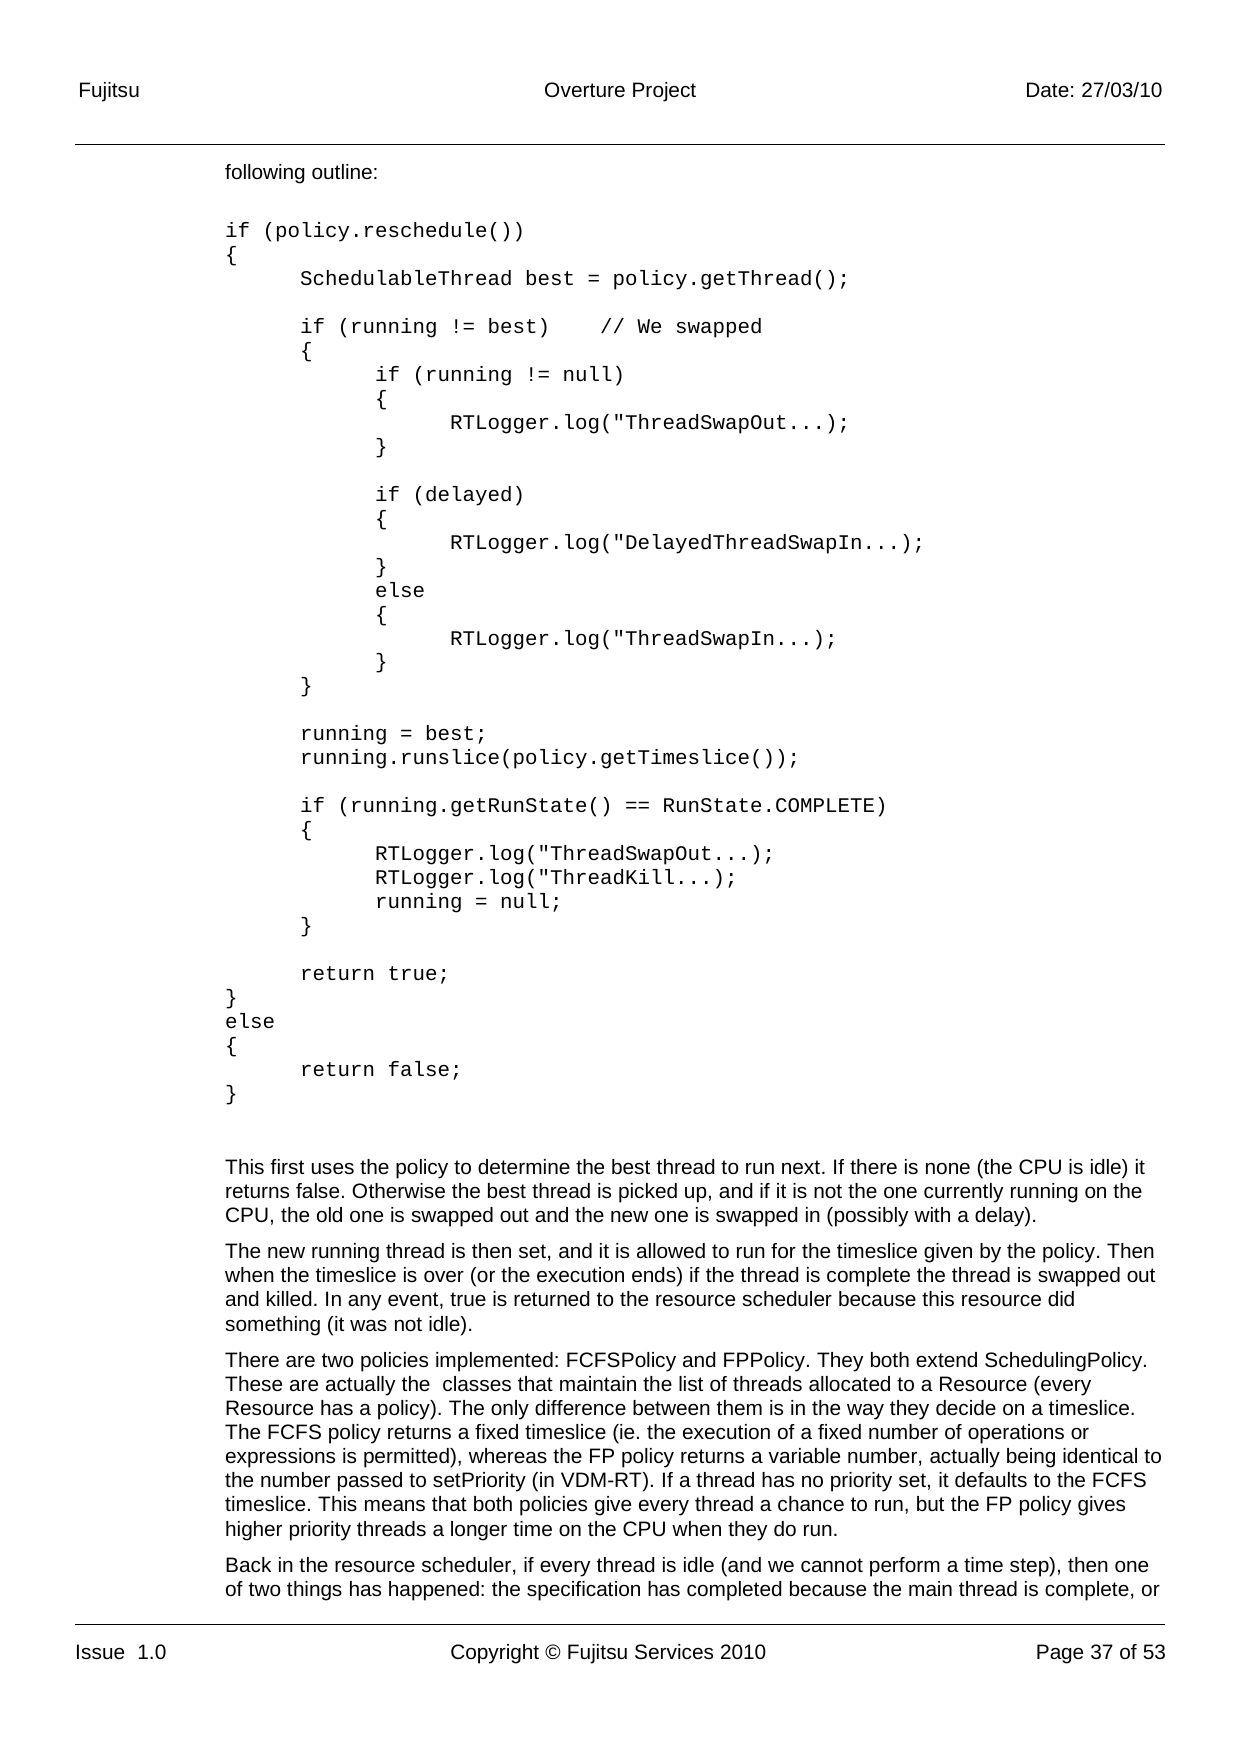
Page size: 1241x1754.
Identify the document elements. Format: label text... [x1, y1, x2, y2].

text { [225, 1035, 1165, 1059]
text { [225, 819, 1165, 843]
text running = null; [225, 891, 1165, 915]
text running.runslice(policy.getTimeslice()); [225, 747, 1165, 771]
text if (delayed) [225, 484, 1165, 508]
text if (policy.reschedule()) [225, 220, 1165, 244]
text } [225, 987, 1165, 1011]
text The new running thread is then set, and it is allowed to run for the timeslice given by the policy. Then when the timeslice is over (or the execution ends) if the thread is complete the thread is swapped out and killed. In any event, true is returned to the resource scheduler because this resource did something (it was not idle). [225, 1239, 1165, 1336]
text following outline: [225, 160, 1165, 184]
text if (running.getRunState() == RunState.COMPLETE) [225, 795, 1165, 819]
text return false; [225, 1059, 1165, 1083]
text } [225, 651, 1165, 675]
text { [225, 340, 1165, 364]
text There are two policies implemented: FCFSPolicy and FPPolicy. They both extend SchedulingPolicy. These are actually the classes that maintain the list of threads allocated to a Resource (every Resource has a policy). The only difference between them is in the way they decide on a timeslice. The FCFS policy returns a fixed timeslice (ie. the execution of a fixed number of operations or expressions is permitted), whereas the FP policy returns a variable number, actually being identical to the number passed to setPriority (in VDM-RT). If a thread has no priority set, it defaults to the FCFS timeslice. This means that both policies give every thread a chance to run, but the FP policy gives higher priority threads a longer time on the CPU when they do run. [225, 1348, 1165, 1541]
text } [225, 675, 1165, 699]
text { [225, 603, 1165, 627]
text RTLogger.log("DelayedThreadSwapIn...); [225, 532, 1165, 556]
text return true; [225, 963, 1165, 987]
text } [225, 436, 1165, 460]
text if (running != null) [225, 364, 1165, 388]
text RTLogger.log("ThreadKill...); [225, 867, 1165, 891]
text { [225, 388, 1165, 412]
text { [225, 244, 1165, 268]
text else [225, 1011, 1165, 1035]
text Back in the resource scheduler, if every thread is idle (and we cannot perform a time step), then one of two things has happened: the specification has completed because the main thread is complete, or [225, 1553, 1165, 1601]
text { [225, 508, 1165, 532]
text } [225, 1083, 1165, 1107]
text if (running != best) // We swapped [225, 316, 1165, 340]
text } [225, 915, 1165, 939]
text This first uses the policy to determine the best thread to run next. If there is none (the CPU is idle) it returns false. Otherwise the best thread is picked up, and if it is not the one currently running on the CPU, the old one is swapped out and the new one is swapped in (possibly with a delay). [225, 1154, 1165, 1227]
text else [225, 579, 1165, 603]
text RTLogger.log("ThreadSwapOut...); [225, 412, 1165, 436]
text RTLogger.log("ThreadSwapIn...); [225, 627, 1165, 651]
text running = best; [225, 723, 1165, 747]
text } [225, 556, 1165, 579]
text RTLogger.log("ThreadSwapOut...); [225, 843, 1165, 867]
text SchedulableThread best = policy.getThread(); [225, 268, 1165, 292]
